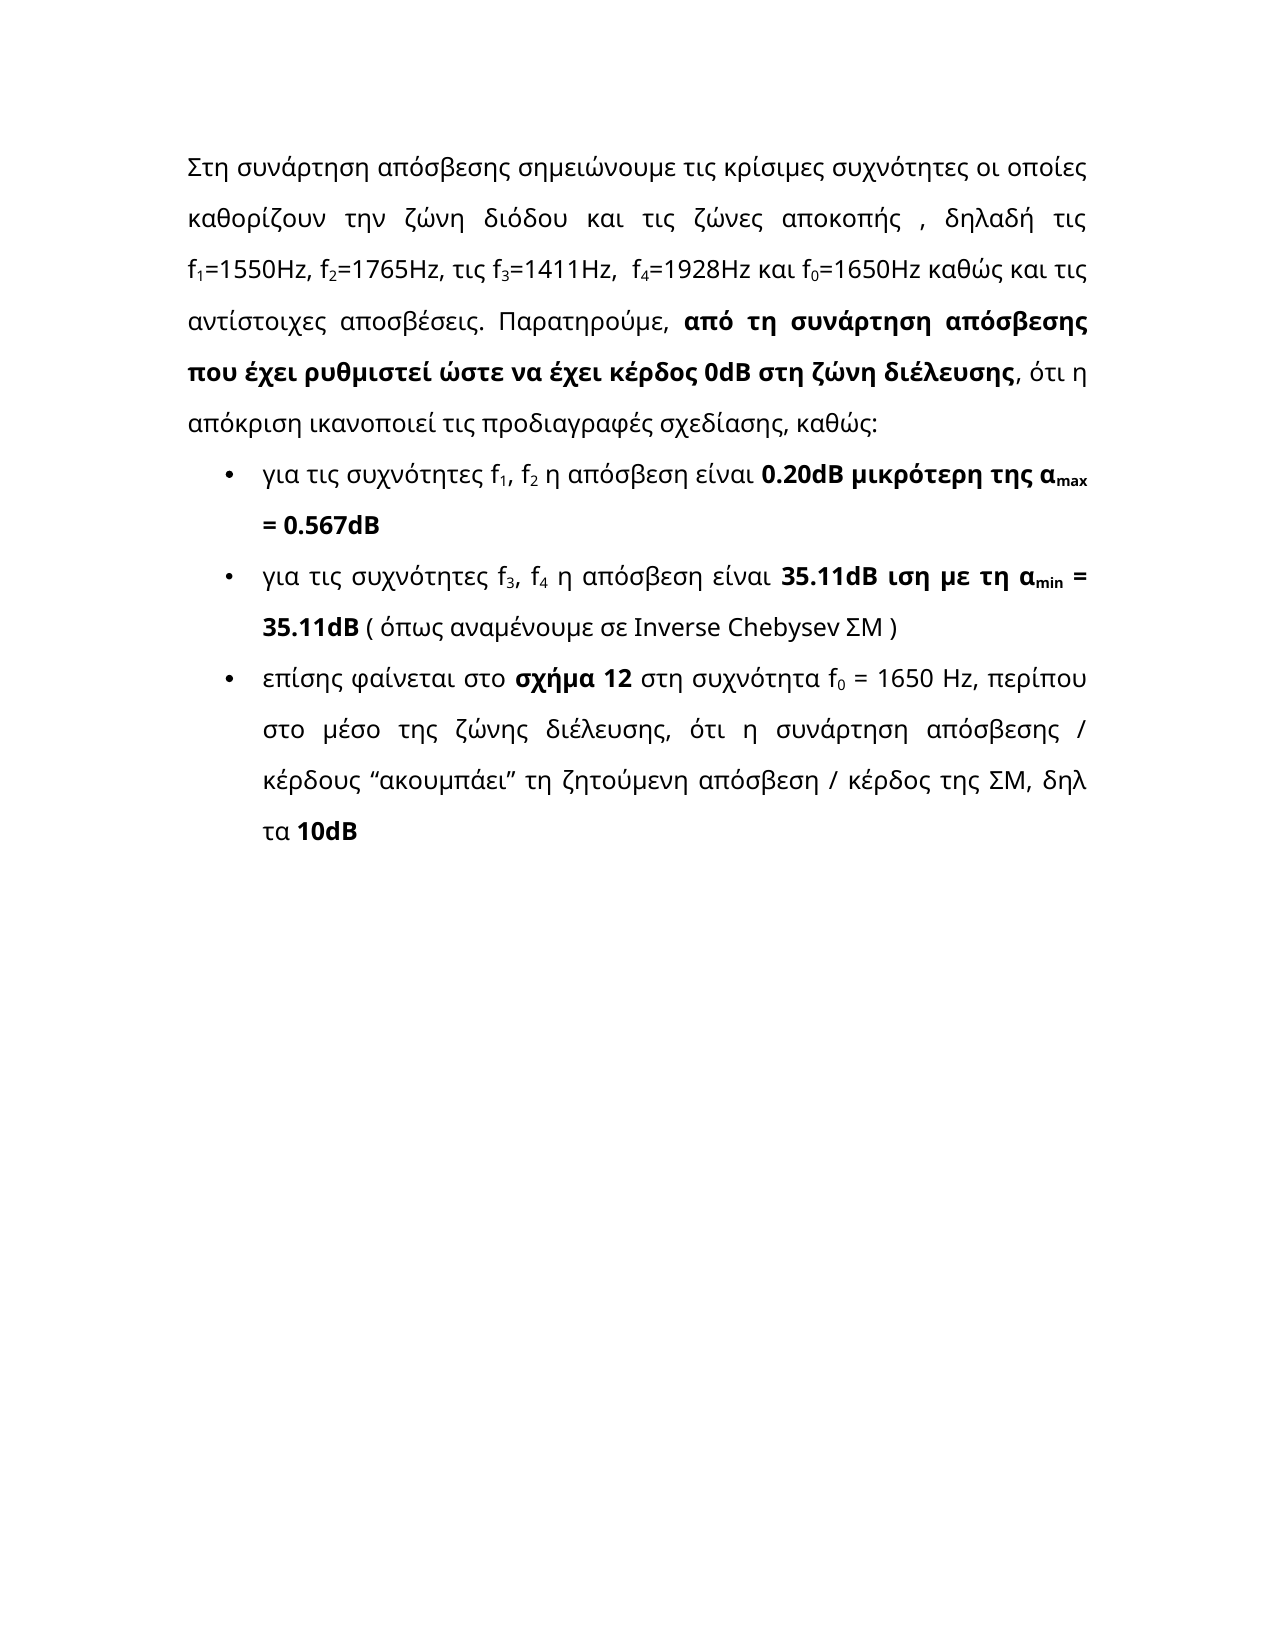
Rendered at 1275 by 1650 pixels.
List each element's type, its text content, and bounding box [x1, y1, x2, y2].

text Στη συνάρτηση απόσβεσης σημειώνουμε τις κρίσιμες συχνότητες οι οποίες καθορίζουν την ζώνη διόδου και τις ζώνες αποκοπής , δηλαδή τις f1=1550Hz, f2=1765Hz, τις f3=1411Hz, f4=1928Hz και f0=1650Hz καθώς και τις αντίστοιχες αποσβέσεις. Παρατηρούμε, από τη συνάρτηση απόσβεσης που έχει ρυθμιστεί ώστε να έχει κέρδος 0dB στη ζώνη διέλευσης, ότι η απόκριση ικανοποιεί τις προδιαγραφές σχεδίασης, καθώς: [187, 150, 1087, 439]
list για τις συχνότητες f1, f2 η απόσβεση είναι 0.20dB μικρότερη της αmax = 0.567dB [225, 456, 1087, 541]
list για τις συχνότητες f3, f4 η απόσβεση είναι 35.11dB ιση με τη αmin = 35.11dB ( όπως αναμένουμε σε Inverse Chebysev ΣΜ ) [225, 558, 1087, 643]
list επίσης φαίνεται στο σχήμα 12 στη συχνότητα f0 = 1650 Hz, περίπου στο μέσο της ζώνης διέλευσης, ότι η συνάρτηση απόσβεσης / κέρδους “ακουμπάει” τη ζητούμενη απόσβεση / κέρδος της ΣΜ, δηλ τα 10dB [225, 660, 1087, 848]
